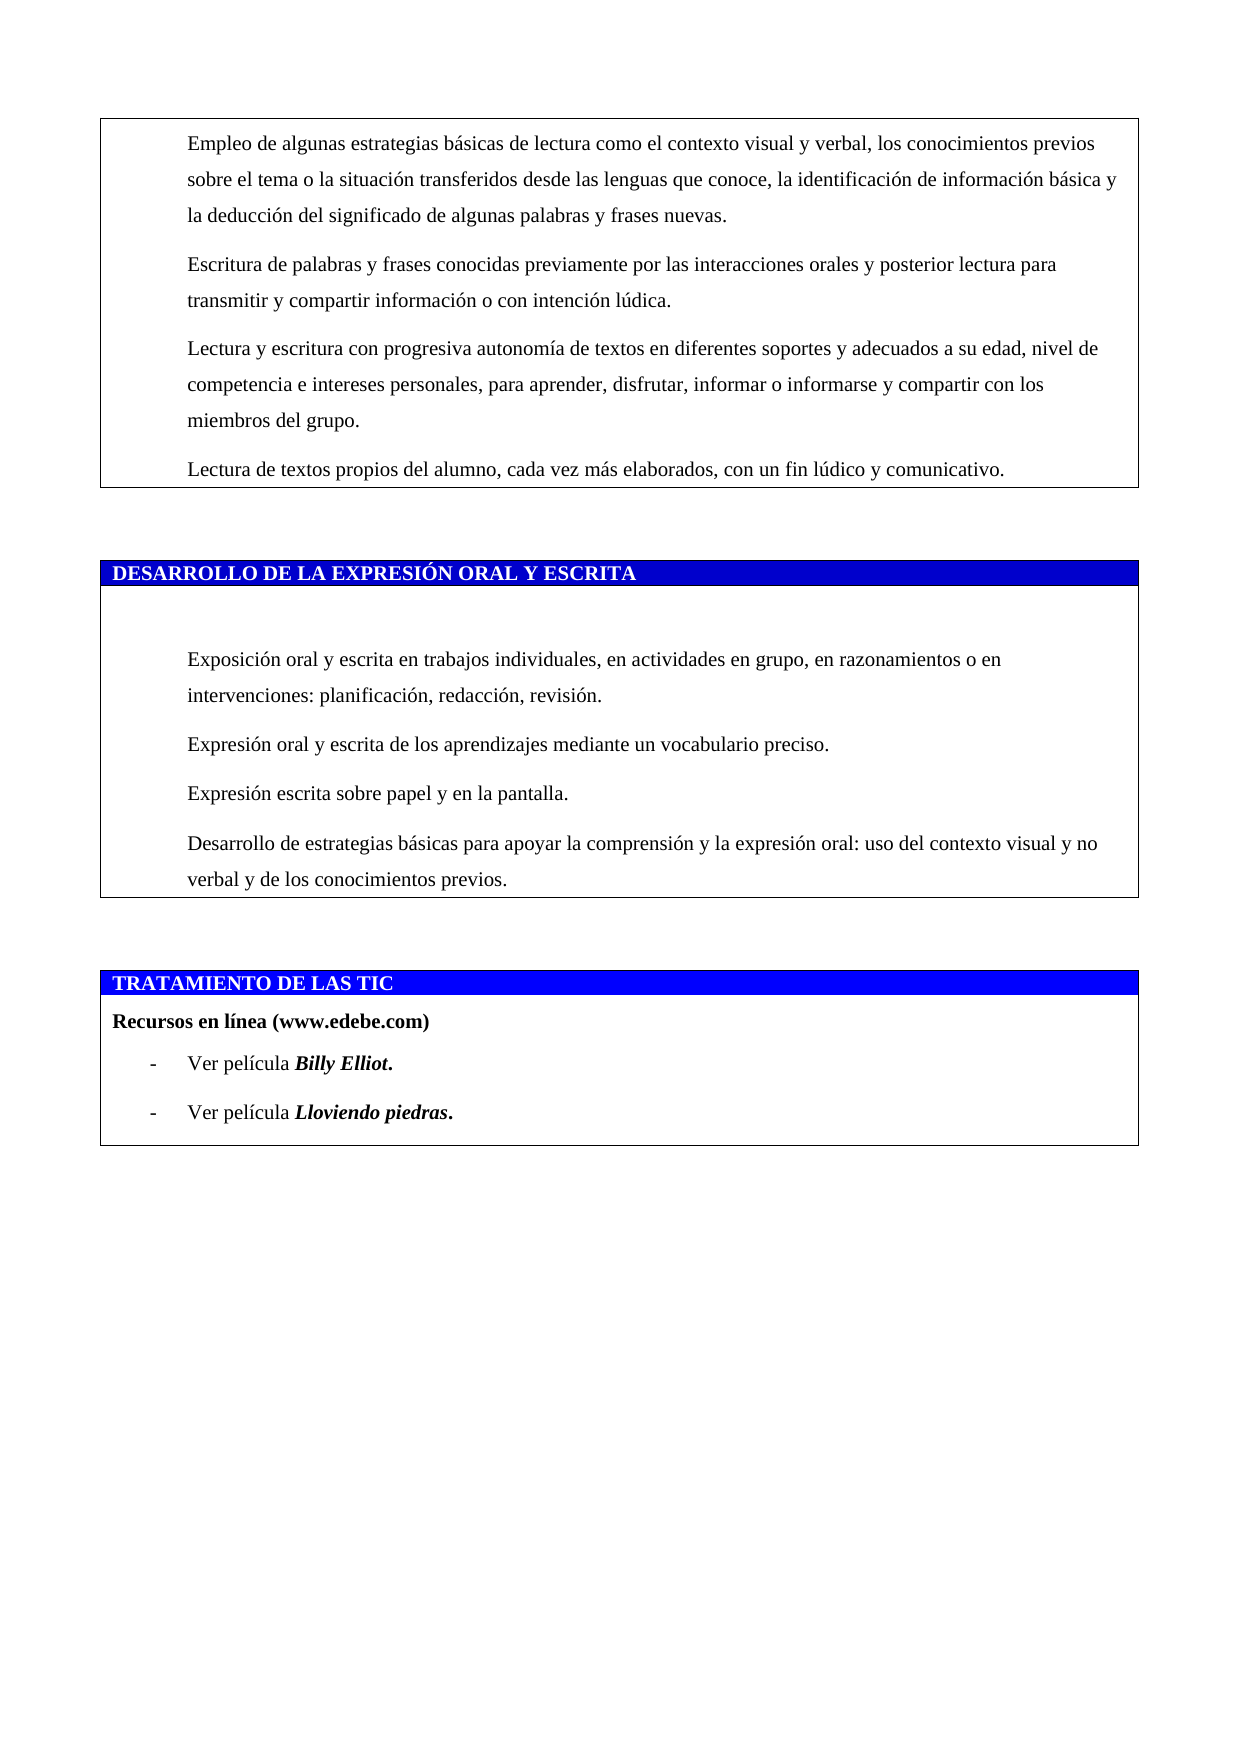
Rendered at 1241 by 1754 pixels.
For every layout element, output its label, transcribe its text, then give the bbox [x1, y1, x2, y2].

table_cell Empleo de algunas estrategias básicas de lectura como el contexto visual y verbal, los conocimientos previos sobre el tema o la situación transferidos desde las lenguas que conoce, la identificación de información básica y la deducción del significado de algunas palabras y frases nuevas. Escritura de palabras y frases conocidas previamente por las interacciones orales y posterior lectura para transmitir y compartir información o con intención lúdica. Lectura y escritura con progresiva autonomía de textos en diferentes soportes y adecuados a su edad, nivel de competencia e intereses personales, para aprender, disfrutar, informar o informarse y compartir con los miembros del grupo. Lectura de textos propios del alumno, cada vez más elaborados, con un fin lúdico y comunicativo. [101, 119, 1138, 487]
table_header DESARROLLO DE LA EXPRESIÓN ORAL Y ESCRITA [101, 561, 1138, 585]
table_cell Recursos en línea (www.edebe.com) Ver película Billy Elliot. Ver película Lloviendo piedras. [101, 996, 1138, 1144]
table_cell Exposición oral y escrita en trabajos individuales, en actividades en grupo, en razonamientos o en intervenciones: planificación, redacción, revisión. Expresión oral y escrita de los aprendizajes mediante un vocabulario preciso. Expresión escrita sobre papel y en la pantalla. Desarrollo de estrategias básicas para apoyar la comprensión y la expresión oral: uso del contexto visual y no verbal y de los conocimientos previos. [101, 586, 1138, 897]
table_header TRATAMIENTO DE LAS TIC [101, 971, 1138, 995]
